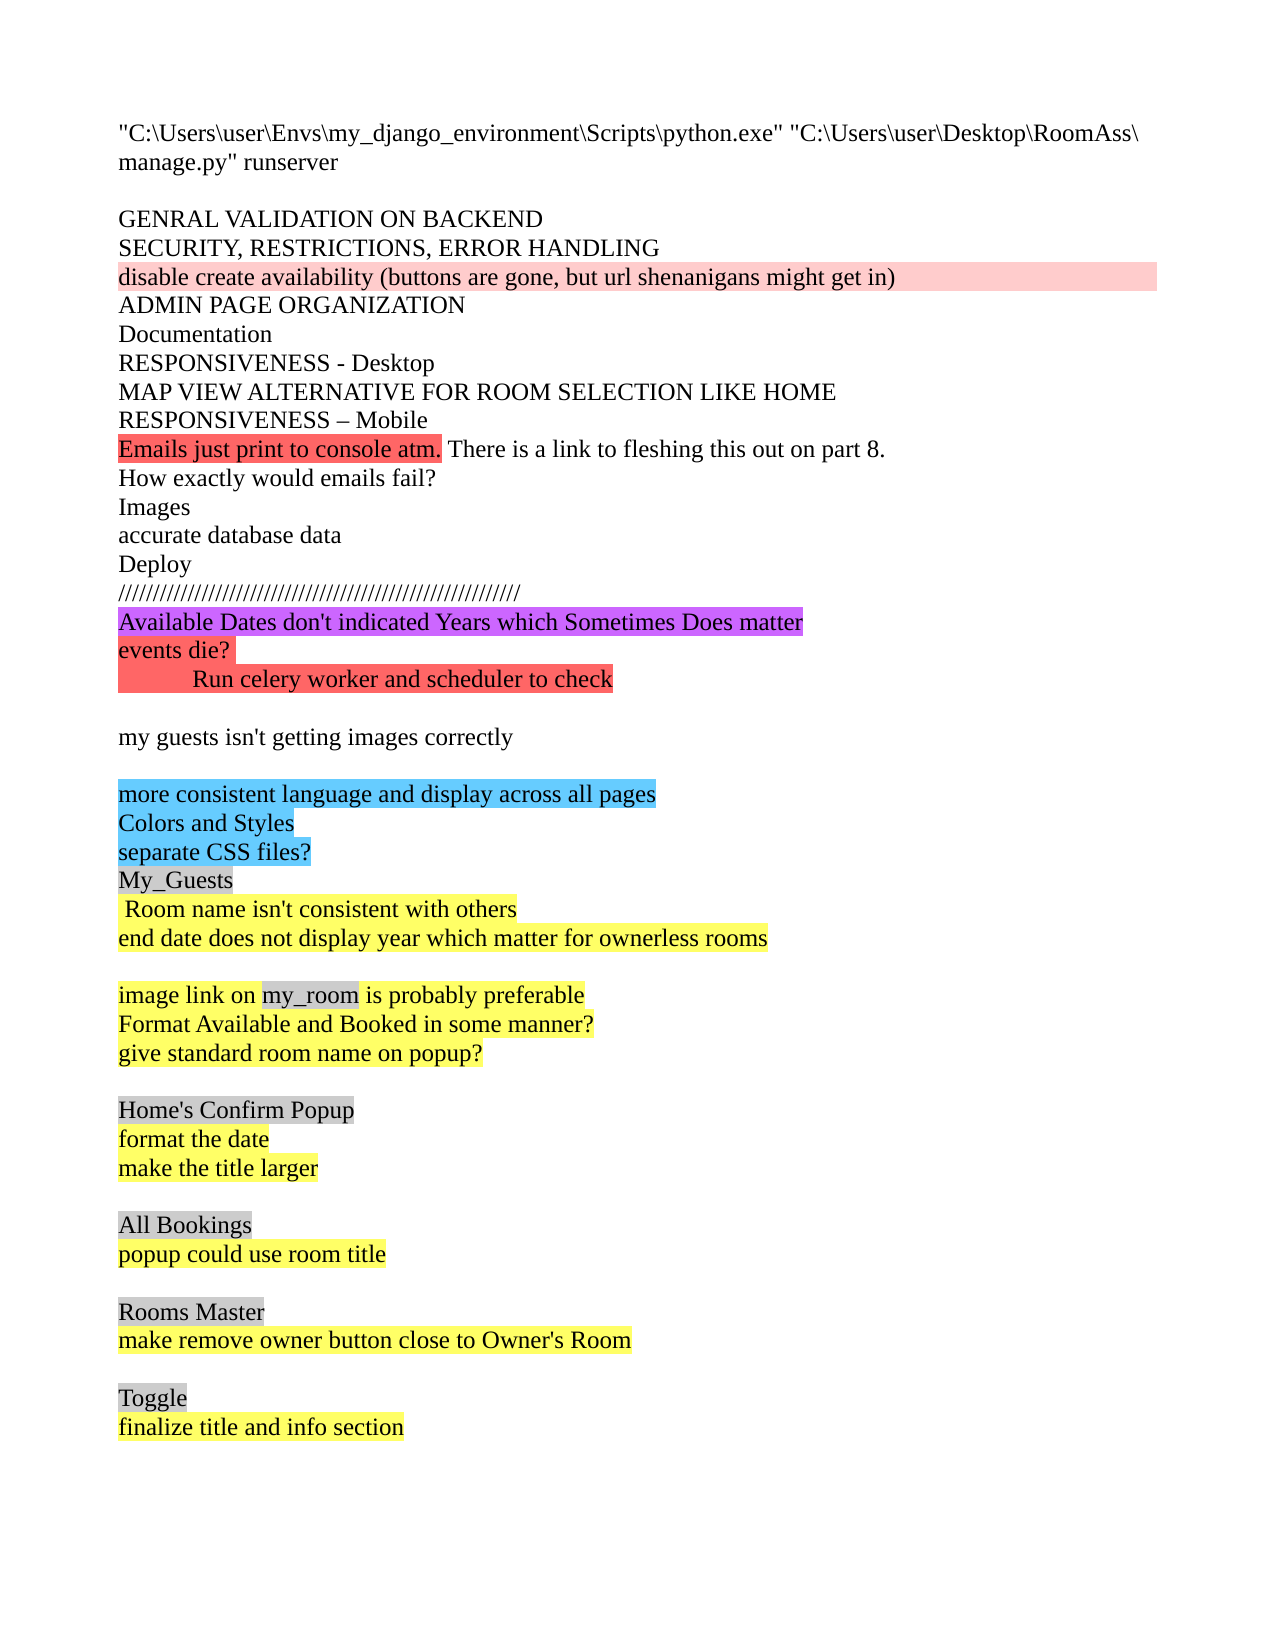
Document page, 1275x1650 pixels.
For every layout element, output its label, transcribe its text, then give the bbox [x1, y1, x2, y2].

text give standard room name on popup? [118, 1038, 1157, 1067]
text SECURITY, RESTRICTIONS, ERROR HANDLING [118, 233, 1157, 262]
text Rooms Master [118, 1297, 1157, 1326]
text ////////////////////////////////////////////////////////// [118, 578, 1157, 607]
text Images [118, 492, 1157, 521]
text Toggle [118, 1383, 1157, 1412]
text Emails just print to console atm. There is a link to fleshing this out on part 8. [118, 434, 1157, 463]
text finalize title and info section [118, 1412, 1157, 1441]
text Deploy [118, 549, 1157, 578]
text How exactly would emails fail? [118, 463, 1157, 492]
text RESPONSIVENESS - Desktop [118, 348, 1157, 377]
text My_Guests [118, 866, 1157, 894]
text events die? [118, 636, 1157, 664]
text disable create availability (buttons are gone, but url shenanigans might get in) [118, 262, 1157, 291]
text separate CSS files? [118, 837, 1157, 866]
text accurate database data [118, 521, 1157, 549]
text image link on my_room is probably preferable [118, 981, 1157, 1009]
text make the title larger [118, 1153, 1157, 1182]
text popup could use room title [118, 1239, 1157, 1268]
text RESPONSIVENESS – Mobile [118, 406, 1157, 434]
text Run celery worker and scheduler to check [118, 664, 1157, 693]
text my guests isn't getting images correctly [118, 722, 1157, 751]
text make remove owner button close to Owner's Room [118, 1326, 1157, 1354]
text All Bookings [118, 1211, 1157, 1239]
text Format Available and Booked in some manner? [118, 1009, 1157, 1038]
text format the date [118, 1124, 1157, 1153]
text Home's Confirm Popup [118, 1096, 1157, 1124]
text ADMIN PAGE ORGANIZATION [118, 291, 1157, 319]
text Documentation [118, 319, 1157, 348]
text MAP VIEW ALTERNATIVE FOR ROOM SELECTION LIKE HOME [118, 377, 1157, 406]
text end date does not display year which matter for ownerless rooms [118, 923, 1157, 952]
text Available Dates don't indicated Years which Sometimes Does matter [118, 607, 1157, 636]
text "C:\Users\user\Envs\my_django_environment\Scripts\python.exe" "C:\Users\user\Desktop\RoomAss\manage.py" runserver [118, 118, 1157, 176]
text Colors and Styles [118, 808, 1157, 837]
text more consistent language and display across all pages [118, 779, 1157, 808]
text Room name isn't consistent with others [118, 894, 1157, 923]
text GENRAL VALIDATION ON BACKEND [118, 204, 1157, 233]
